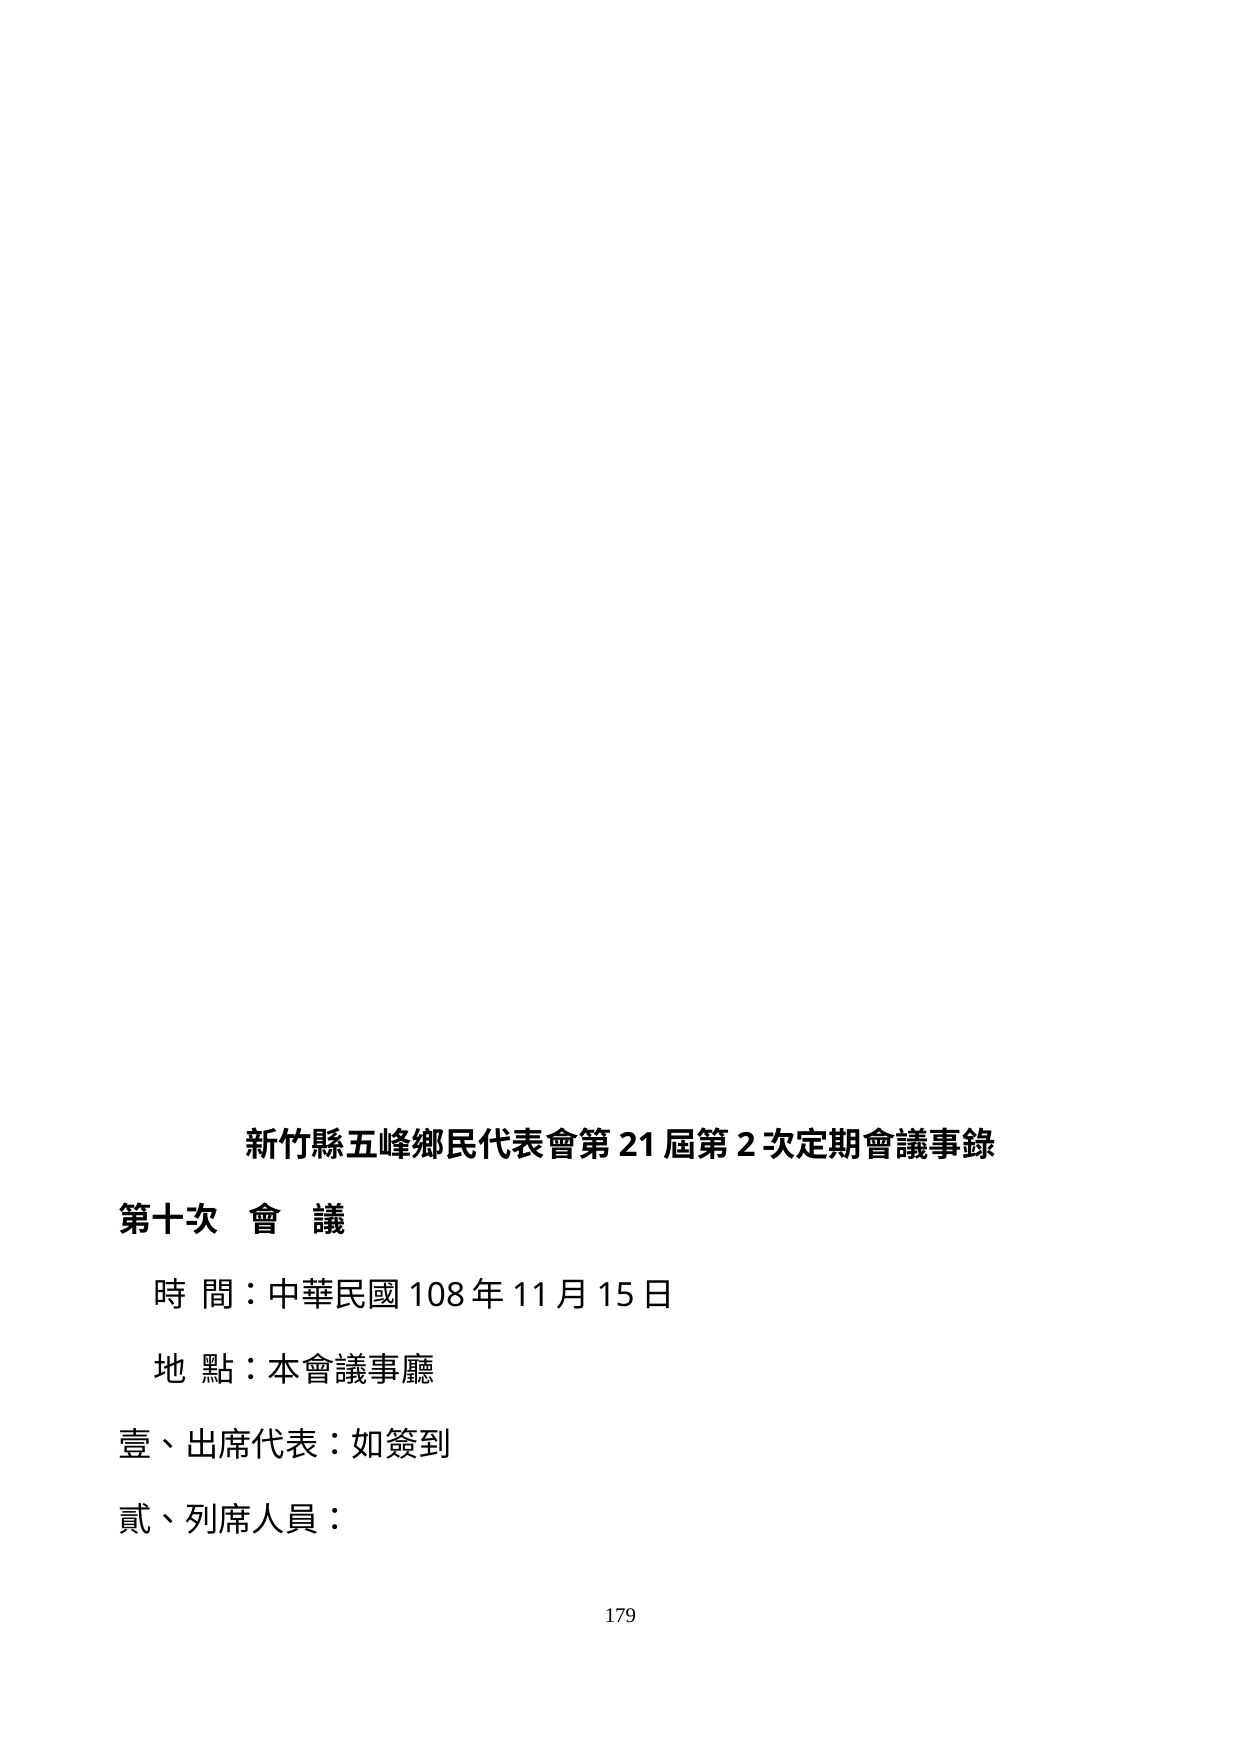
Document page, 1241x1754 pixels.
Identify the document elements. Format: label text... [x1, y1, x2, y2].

text 壹、出席代表：如簽到 [118, 1404, 1122, 1479]
text 地 點：本會議事廳 [118, 1329, 1122, 1404]
text 第十次 會 議 [118, 1179, 1122, 1254]
text 時 間：中華民國108年11月15日 [118, 1254, 1122, 1329]
text 新竹縣五峰鄉民代表會第21屆第2次定期會議事錄 [118, 1104, 1122, 1179]
text 貳、列席人員： [118, 1479, 1122, 1554]
